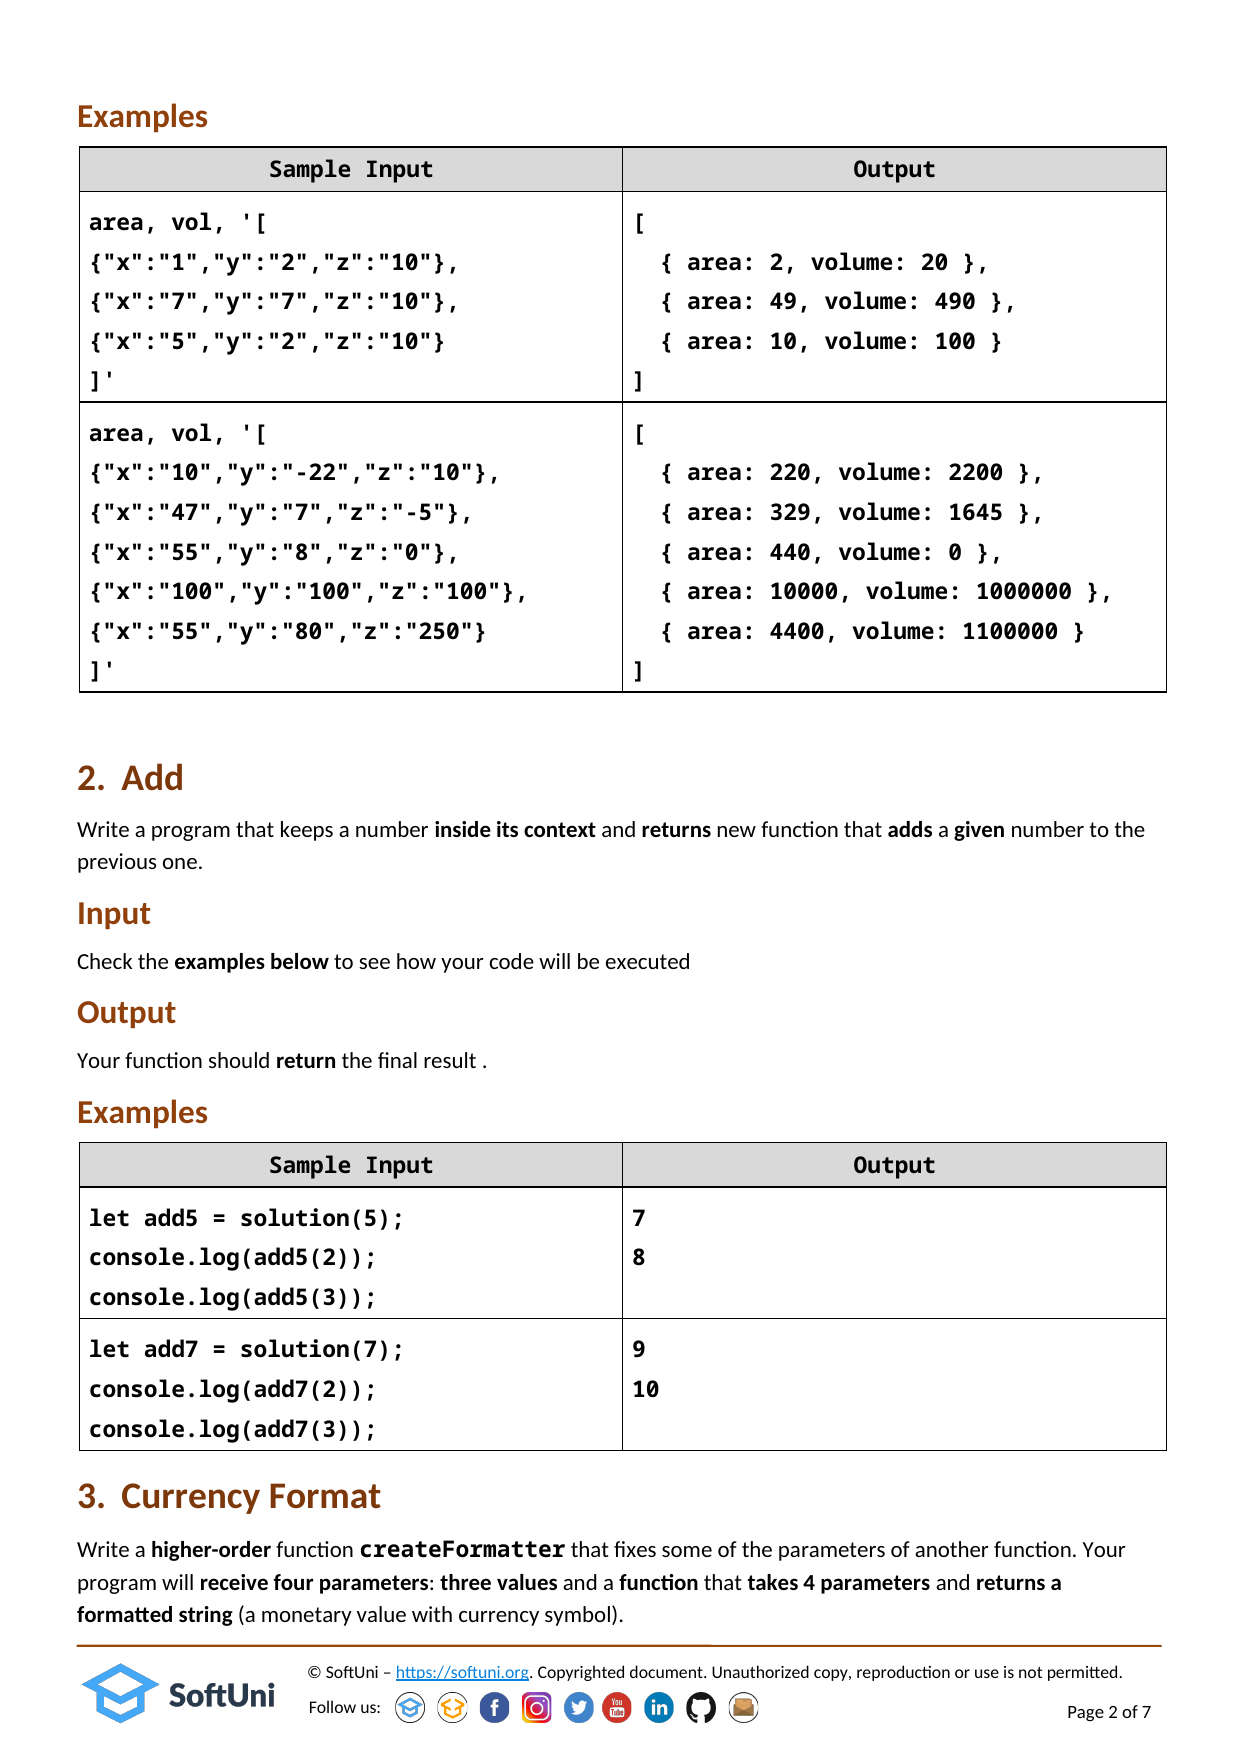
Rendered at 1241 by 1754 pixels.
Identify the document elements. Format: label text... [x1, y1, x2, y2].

table_cell area, vol, '[ {"x":"10","y":"-22","z":"10"}, {"x":"47","y":"7","z":"-5"}, {"x":"55","y":"8","z":"0"}, {"x":"100","y":"100","z":"100"}, {"x":"55","y":"80","z":"250"} ]' [80, 403, 622, 691]
table_cell [ { area: 220, volume: 2200 }, { area: 329, volume: 1645 }, { area: 440, volume: 0 }, { area: 10000, volume: 1000000 }, { area: 4400, volume: 1100000 } ] [623, 403, 1166, 691]
subtitle Add [77, 754, 1163, 799]
picture [564, 1692, 594, 1723]
table_cell [ { area: 2, volume: 20 }, { area: 49, volume: 490 }, { area: 10, volume: 100 } ] [623, 192, 1166, 401]
text Your function should return the final result . [77, 1047, 1163, 1074]
picture [686, 1692, 716, 1723]
table_header Sample Input [80, 1143, 622, 1186]
picture [602, 1692, 632, 1723]
subtitle Examples [77, 1091, 1163, 1132]
picture [644, 1714, 653, 1723]
picture [522, 1692, 552, 1723]
picture [665, 1692, 674, 1701]
subtitle Currency Format [77, 1472, 1163, 1517]
table_cell let add5 = solution(5); console.log(add5(2)); console.log(add5(3)); [80, 1188, 622, 1318]
picture [75, 1658, 281, 1729]
picture [479, 1692, 510, 1723]
table_header Sample Input [80, 148, 622, 191]
text Check the examples below to see how your code will be executed [77, 947, 1163, 975]
picture [658, 1705, 667, 1714]
text Write a higher-order function createFormatter that fixes some of the parameters of another function. Your program will receive four parameters: three values and a function that takes 4 parameters and returns a formatted string (a monetary value with currency symbol). [77, 1533, 1163, 1628]
subtitle Input [77, 892, 1163, 932]
table_header Output [623, 148, 1166, 191]
picture [437, 1692, 468, 1723]
subtitle Examples [77, 95, 1163, 136]
picture [395, 1692, 425, 1723]
table_cell let add7 = solution(7); console.log(add7(2)); console.log(add7(3)); [80, 1319, 622, 1450]
table_cell 7 8 [623, 1188, 1166, 1318]
picture [665, 1714, 674, 1723]
table_cell 9 10 [623, 1319, 1166, 1450]
picture [644, 1692, 653, 1701]
picture [728, 1692, 759, 1723]
text Write a program that keeps a number inside its context and returns new function that adds a given number to the previous one. [77, 815, 1163, 875]
table_cell area, vol, '[ {"x":"1","y":"2","z":"10"}, {"x":"7","y":"7","z":"10"}, {"x":"5","y":"2","z":"10"} ]' [80, 192, 622, 401]
table_header Output [623, 1143, 1166, 1186]
subtitle Output [77, 991, 1163, 1032]
